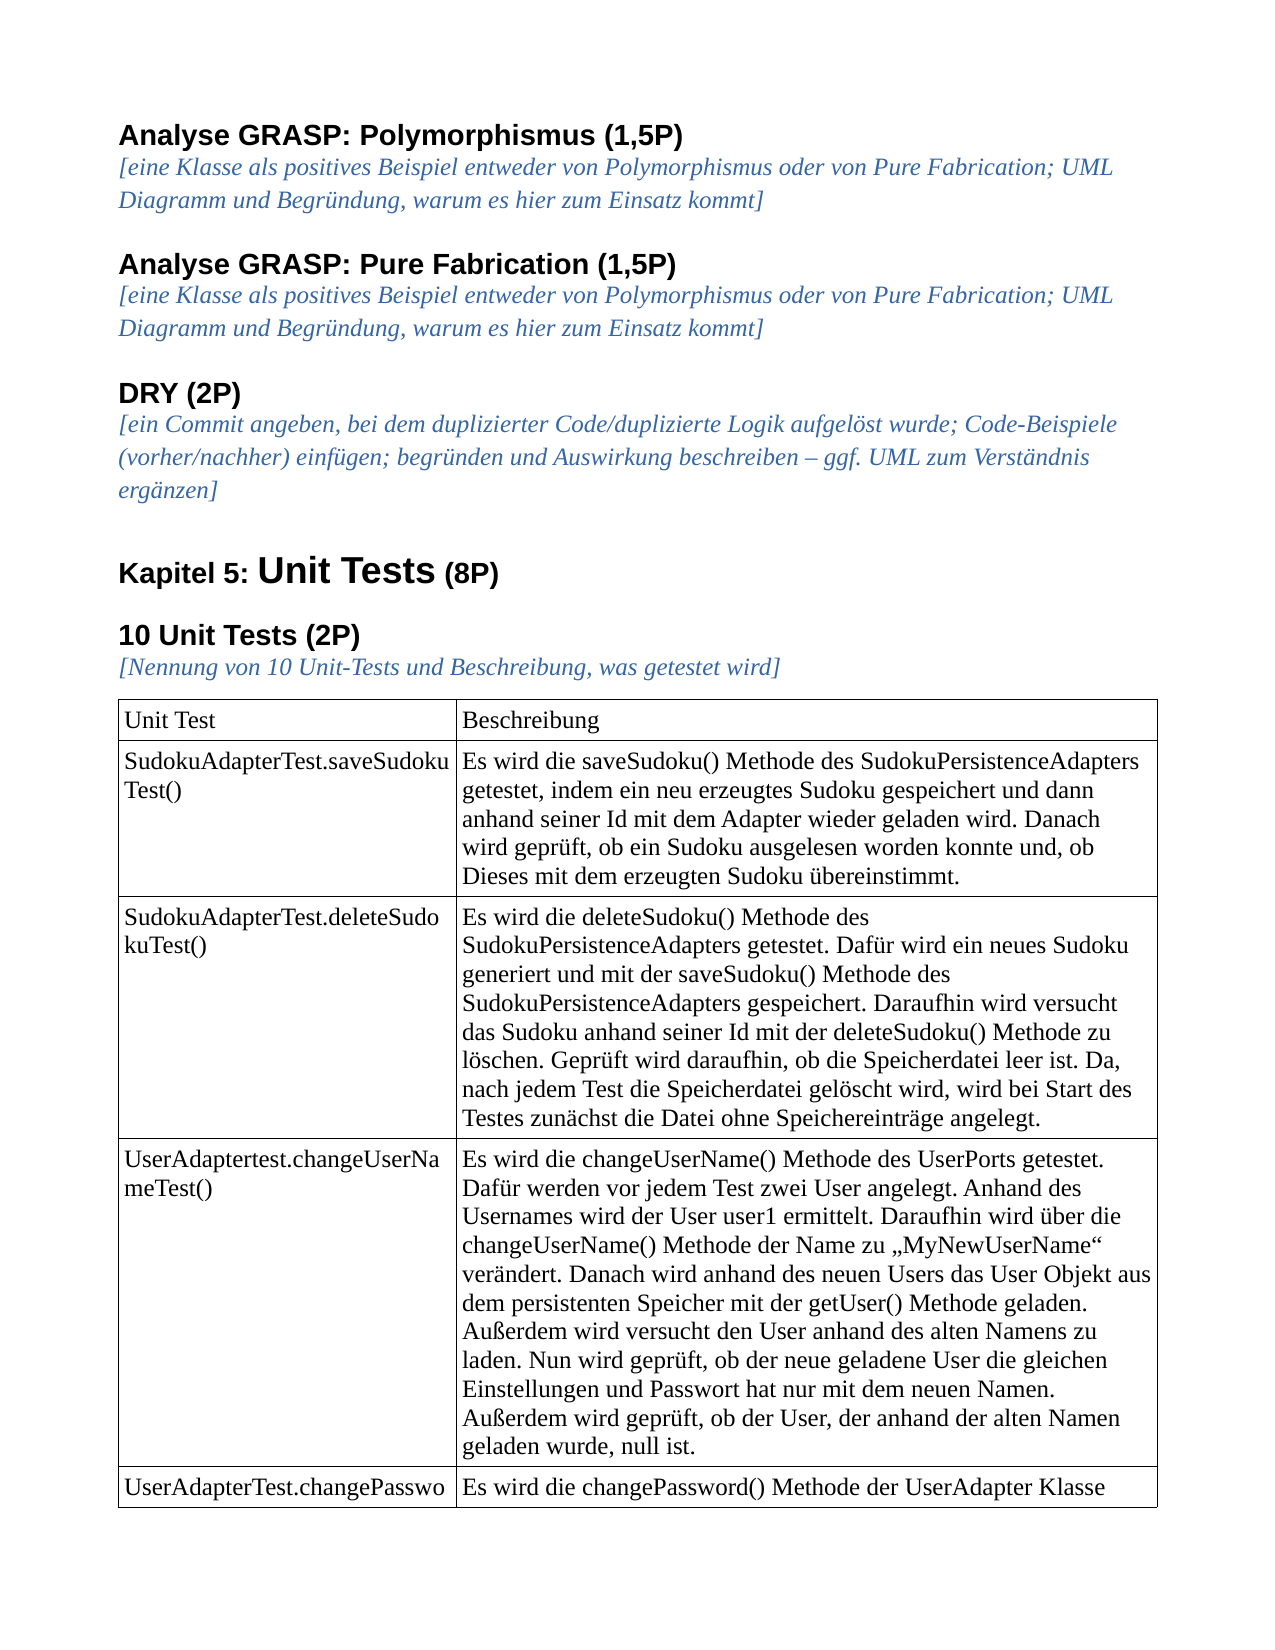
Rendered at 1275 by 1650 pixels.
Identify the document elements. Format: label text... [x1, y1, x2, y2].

table_cell UserAdaptertest.changeUserNameTest() [119, 1139, 456, 1466]
table_cell Es wird die changeUserName() Methode des UserPorts getestet. Dafür werden vor jedem Test zwei User angelegt. Anhand des Usernames wird der User user1 ermittelt. Daraufhin wird über die changeUserName() Methode der Name zu „MyNewUserName“ verändert. Danach wird anhand des neuen Users das User Objekt aus dem persistenten Speicher mit der getUser() Methode geladen. Außerdem wird versucht den User anhand des alten Namens zu laden. Nun wird geprüft, ob der neue geladene User die gleichen Einstellungen und Passwort hat nur mit dem neuen Namen. Außerdem wird geprüft, ob der User, der anhand der alten Namen geladen wurde, null ist. [457, 1139, 1157, 1466]
table_cell Es wird die changePassword() Methode der UserAdapter Klasse [457, 1467, 1157, 1507]
text [ein Commit angeben, bei dem duplizierter Code/duplizierte Logik aufgelöst wurde; Code-Beispiele (vorher/nachher) einfügen; begründen und Auswirkung beschreiben – ggf. UML zum Verständnis ergänzen] [118, 409, 1157, 504]
table_cell Es wird die saveSudoku() Methode des SudokuPersistenceAdapters getestet, indem ein neu erzeugtes Sudoku gespeichert und dann anhand seiner Id mit dem Adapter wieder geladen wird. Danach wird geprüft, ob ein Sudoku ausgelesen worden konnte und, ob Dieses mit dem erzeugten Sudoku übereinstimmt. [457, 741, 1157, 896]
table_header Beschreibung [457, 700, 1157, 740]
subtitle Analyse GRASP: Polymorphismus (1,5P) [118, 118, 1157, 152]
text [eine Klasse als positives Beispiel entweder von Polymorphismus oder von Pure Fabrication; UML Diagramm und Begründung, warum es hier zum Einsatz kommt] [118, 152, 1157, 213]
table_cell SudokuAdapterTest.deleteSudokuTest() [119, 897, 456, 1138]
table_cell UserAdapterTest.changePasswo [119, 1467, 456, 1507]
subtitle DRY (2P) [118, 376, 1157, 409]
table_cell Es wird die deleteSudoku() Methode des SudokuPersistenceAdapters getestet. Dafür wird ein neues Sudoku generiert und mit der saveSudoku() Methode des SudokuPersistenceAdapters gespeichert. Daraufhin wird versucht das Sudoku anhand seiner Id mit der deleteSudoku() Methode zu löschen. Geprüft wird daraufhin, ob die Speicherdatei leer ist. Da, nach jedem Test die Speicherdatei gelöscht wird, wird bei Start des Testes zunächst die Datei ohne Speichereinträge angelegt. [457, 897, 1157, 1138]
table_header Unit Test [119, 700, 456, 740]
table_cell SudokuAdapterTest.saveSudokuTest() [119, 741, 456, 896]
text [eine Klasse als positives Beispiel entweder von Polymorphismus oder von Pure Fabrication; UML Diagramm und Begründung, warum es hier zum Einsatz kommt] [118, 280, 1157, 342]
text [Nennung von 10 Unit-Tests und Beschreibung, was getestet wird] [118, 652, 1157, 680]
subtitle Kapitel 5: Unit Tests (8P) [118, 548, 1157, 591]
subtitle Analyse GRASP: Pure Fabrication (1,5P) [118, 247, 1157, 280]
subtitle 10 Unit Tests (2P) [118, 618, 1157, 652]
